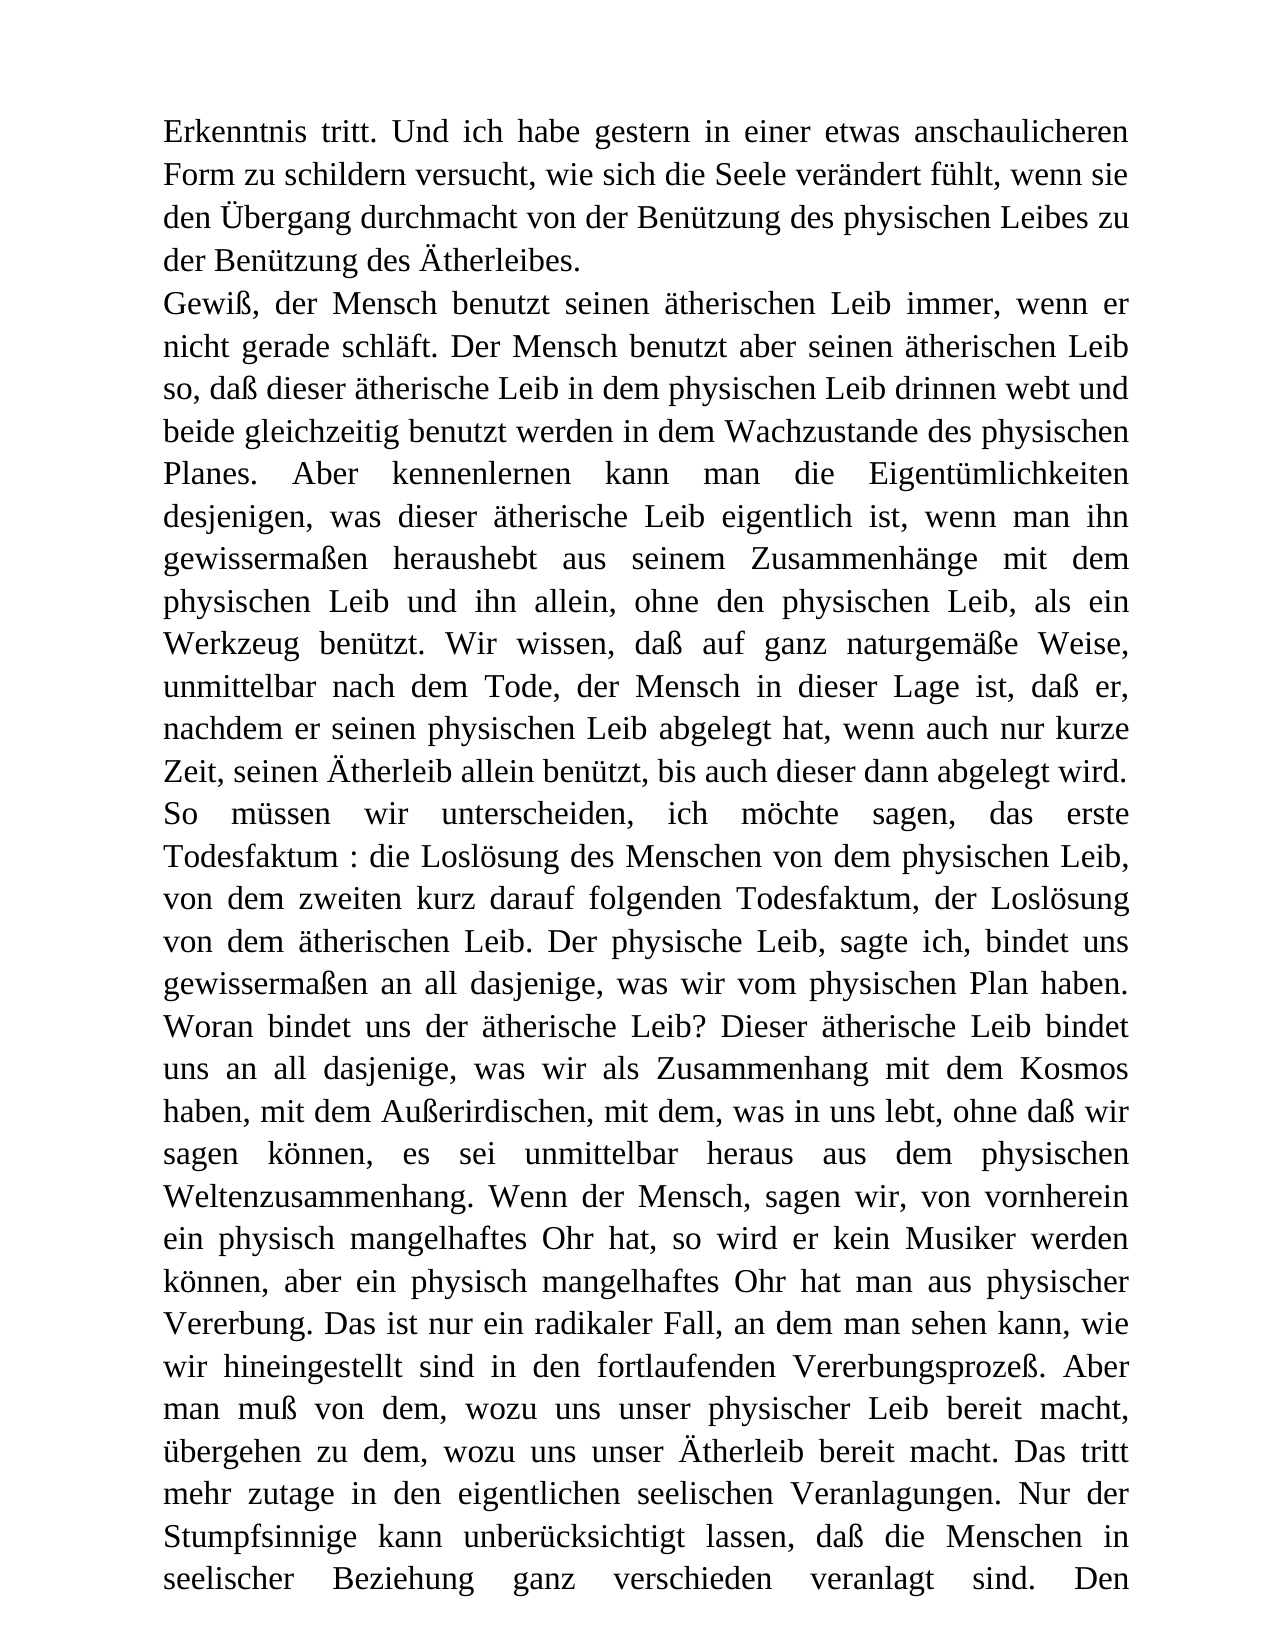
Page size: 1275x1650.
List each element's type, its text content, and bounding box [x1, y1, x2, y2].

text Erkenntnis tritt. Und ich habe gestern in einer etwas anschaulicheren Form zu schildern versucht, wie sich die Seele verändert fühlt, wenn sie den Übergang durchmacht von der Benützung des physischen Leibes zu der Benützung des Ätherleibes. [163, 112, 1130, 279]
text So müssen wir unterscheiden, ich möchte sagen, das erste Todesfaktum : die Loslösung des Menschen von dem physischen Leib, von dem zweiten kurz darauf folgenden Todesfaktum, der Loslösung von dem ätherischen Leib. Der physische Leib, sagte ich, bindet uns gewissermaßen an all dasjenige, was wir vom physischen Plan haben. Woran bindet uns der ätherische Leib? Dieser ätherische Leib bindet uns an all dasjenige, was wir als Zusammenhang mit dem Kosmos haben, mit dem Außerirdischen, mit dem, was in uns lebt, ohne daß wir sagen können, es sei unmittelbar heraus aus dem physischen Weltenzusammenhang. Wenn der Mensch, sagen wir, von vornherein ein physisch mangelhaftes Ohr hat, so wird er kein Musiker werden können, aber ein physisch mangelhaftes Ohr hat man aus physischer Vererbung. Das ist nur ein radikaler Fall, an dem man sehen kann, wie wir hineingestellt sind in den fortlaufenden Vererbungsprozeß. Aber man muß von dem, wozu uns unser physischer Leib bereit macht, übergehen zu dem, wozu uns unser Ätherleib bereit macht. Das tritt mehr zutage in den eigentlichen seelischen Veranlagungen. Nur der Stumpfsinnige kann unberücksichtigt lassen, daß die Menschen in seelischer Beziehung ganz verschieden veranlagt sind. Den [163, 793, 1130, 1597]
text Gewiß, der Mensch benutzt seinen ätherischen Leib immer, wenn er nicht gerade schläft. Der Mensch benutzt aber seinen ätherischen Leib so, daß dieser ätherische Leib in dem physischen Leib drinnen webt und beide gleichzeitig benutzt werden in dem Wachzustande des physischen Planes. Aber kennenlernen kann man die Eigentümlichkeiten desjenigen, was dieser ätherische Leib eigentlich ist, wenn man ihn gewissermaßen heraushebt aus seinem Zusammenhänge mit dem physischen Leib und ihn allein, ohne den physischen Leib, als ein Werkzeug benützt. Wir wissen, daß auf ganz naturgemäße Weise, unmittelbar nach dem Tode, der Mensch in dieser Lage ist, daß er, nachdem er seinen physischen Leib abgelegt hat, wenn auch nur kurze Zeit, seinen Ätherleib allein benützt, bis auch dieser dann abgelegt wird. [163, 283, 1130, 789]
